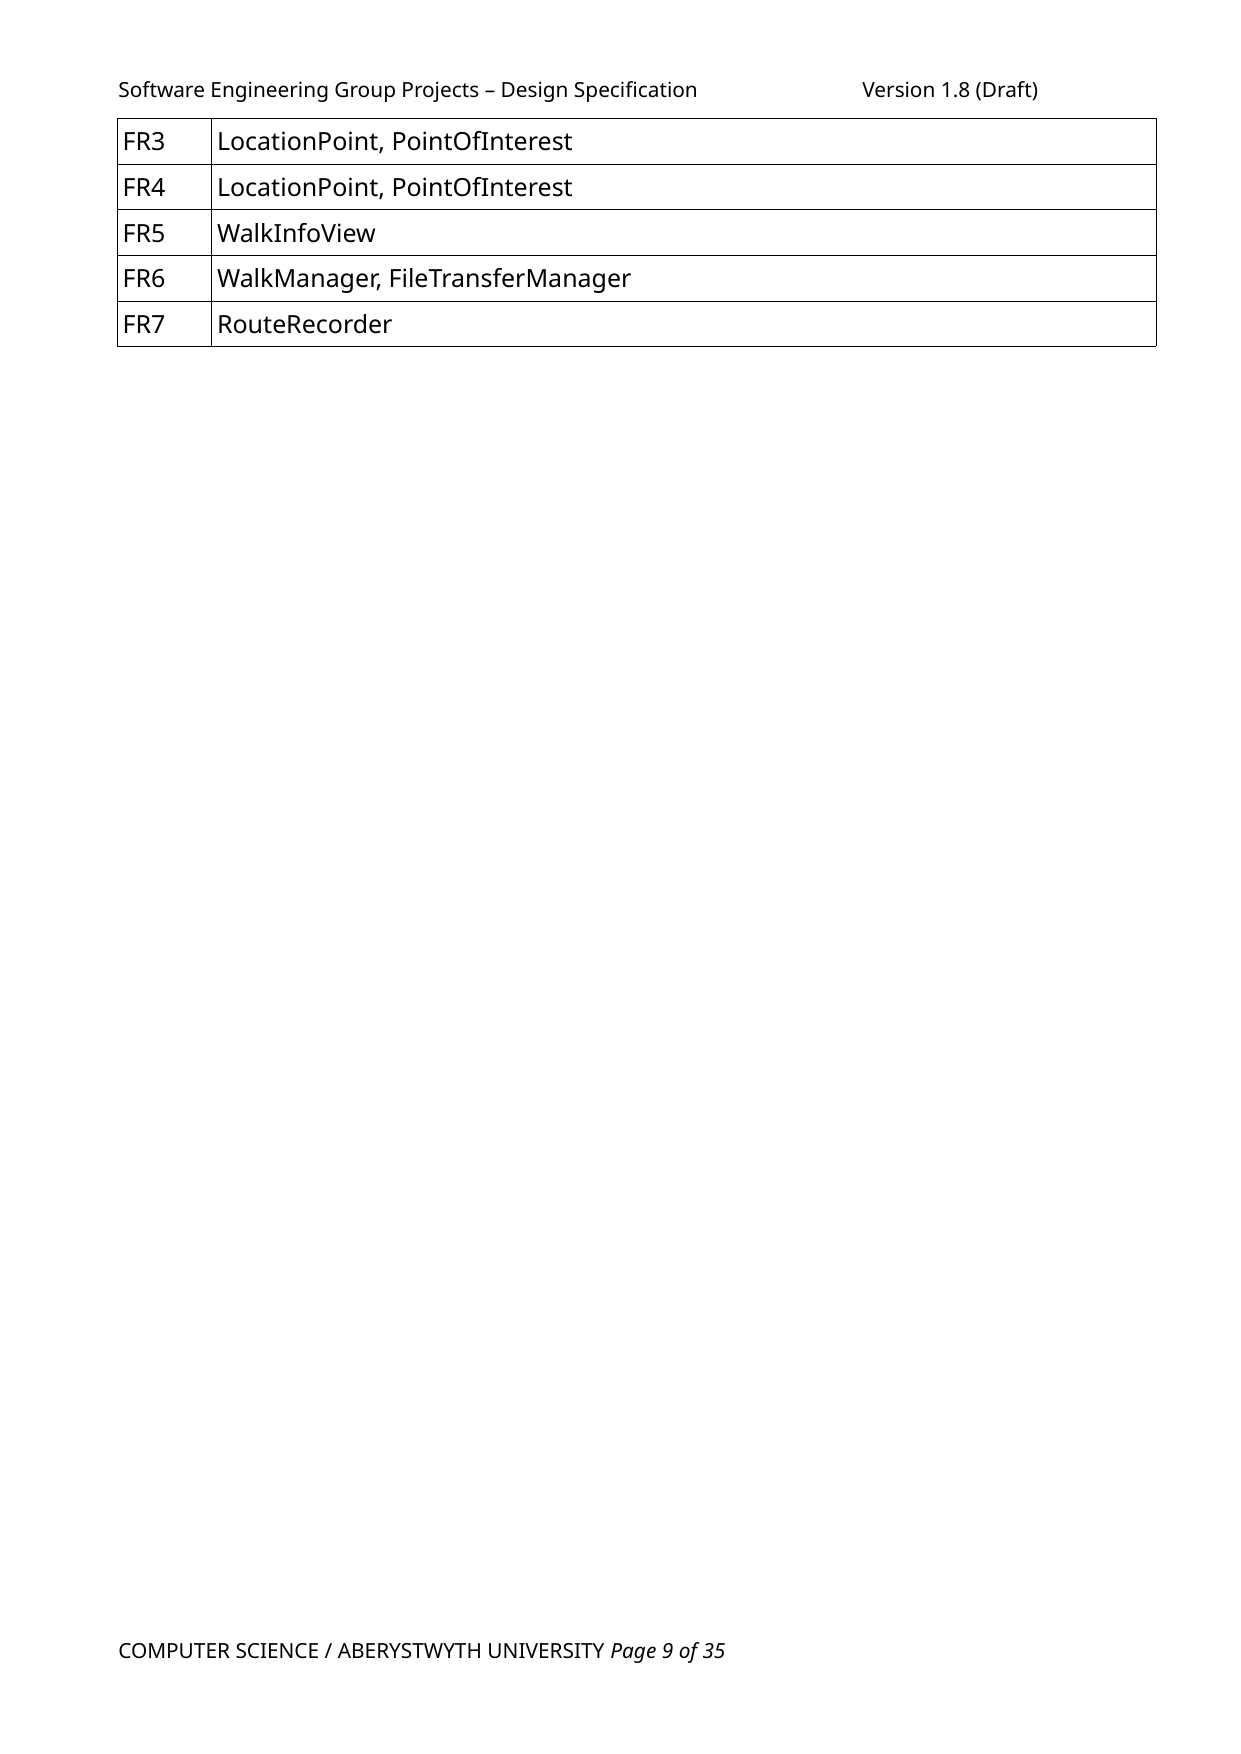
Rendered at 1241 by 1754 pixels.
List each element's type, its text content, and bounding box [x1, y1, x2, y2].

table_cell LocationPoint, PointOfInterest [212, 119, 1156, 164]
table_cell FR3 [118, 119, 211, 164]
table_cell WalkManager, FileTransferManager [212, 256, 1156, 301]
table_cell FR7 [118, 302, 211, 346]
table_cell WalkInfoView [212, 210, 1156, 255]
table_cell FR6 [118, 256, 211, 301]
table_cell FR4 [118, 165, 211, 209]
table_cell FR5 [118, 210, 211, 255]
table_cell LocationPoint, PointOfInterest [212, 165, 1156, 209]
table_cell RouteRecorder [212, 302, 1156, 346]
